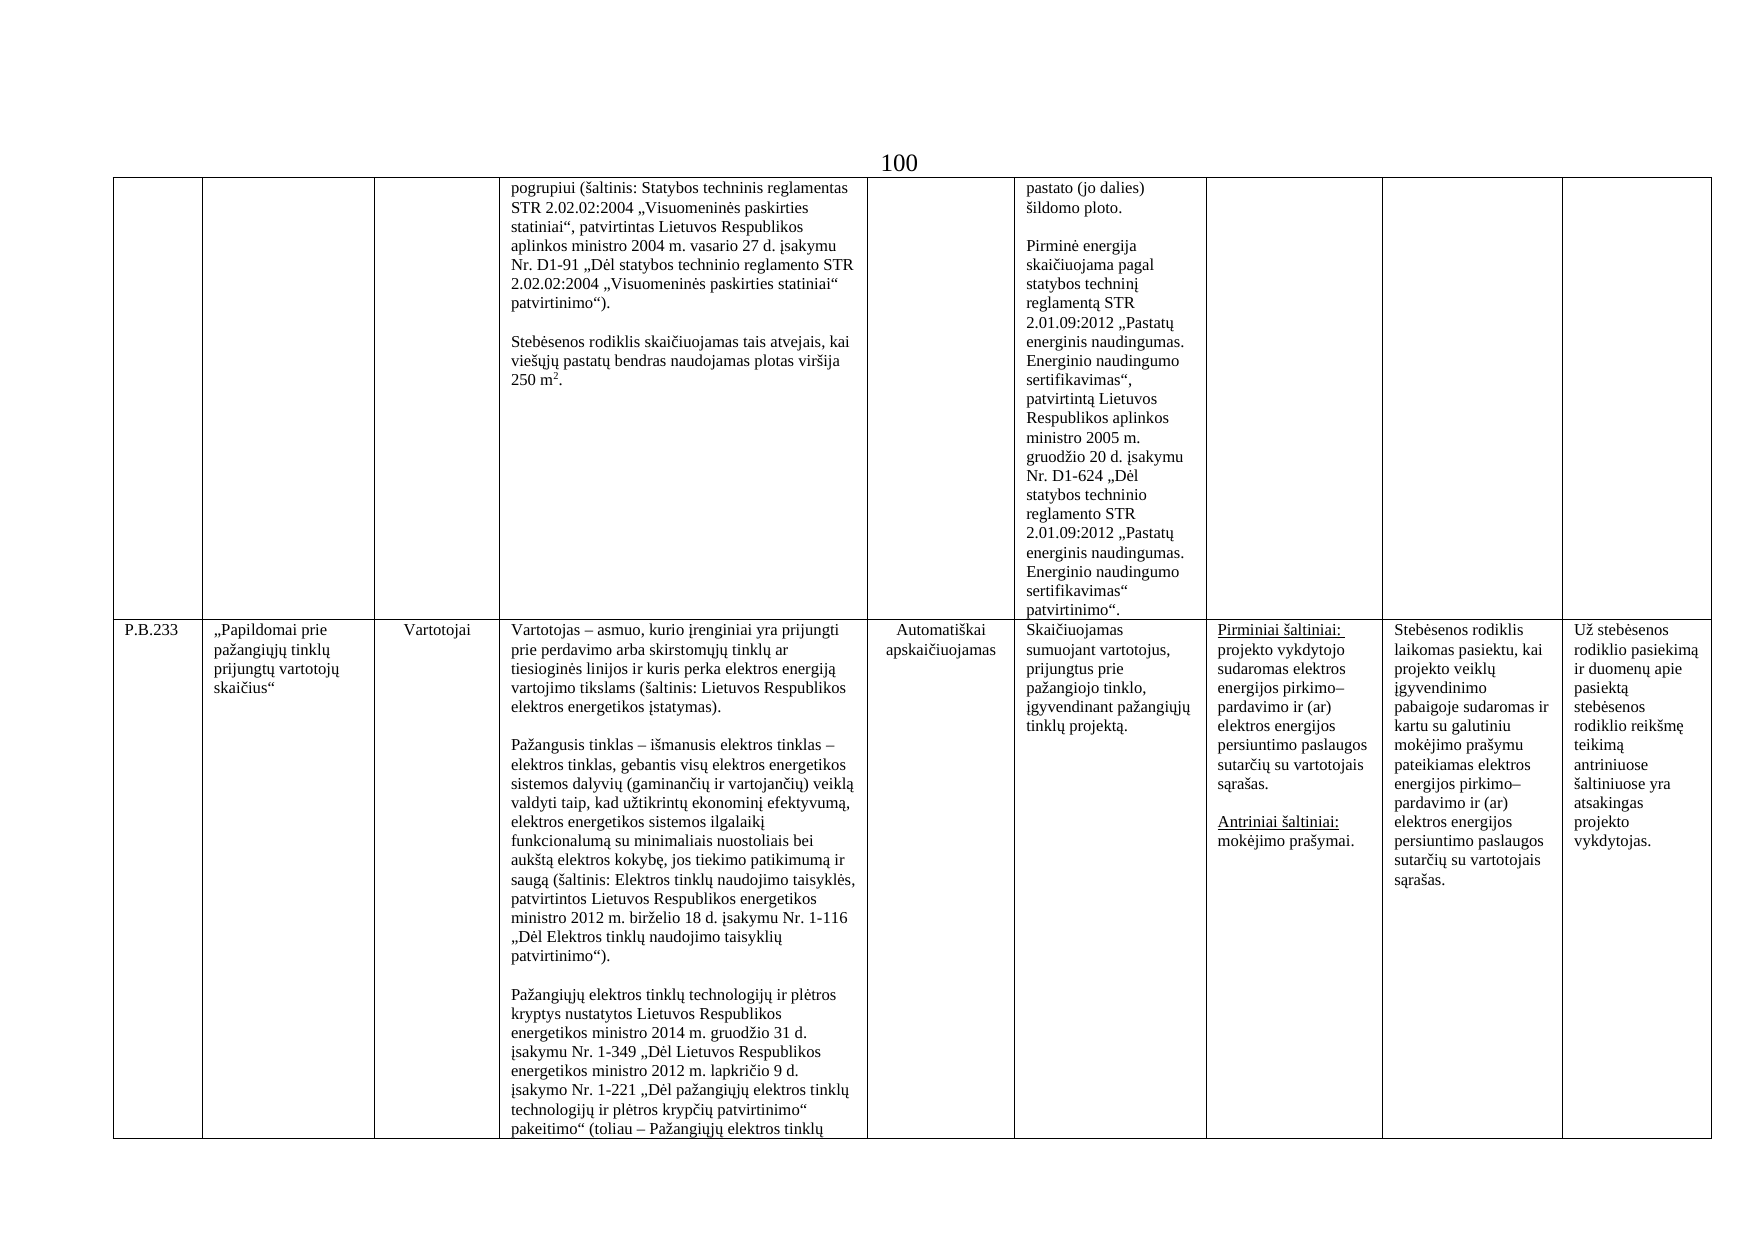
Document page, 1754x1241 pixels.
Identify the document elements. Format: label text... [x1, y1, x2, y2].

table_cell [1207, 178, 1382, 619]
table_cell Vartotojai [375, 620, 499, 1138]
table_cell [1383, 178, 1562, 619]
table_cell Už stebėsenos rodiklio pasiekimą ir duomenų apie pasiektą stebėsenos rodiklio reikšmę teikimą antriniuose šaltiniuose yra atsakingas projekto vykdytojas. [1563, 620, 1711, 1138]
table_cell [375, 178, 499, 619]
table_cell [114, 178, 202, 619]
table_cell [1563, 178, 1711, 619]
table_cell pogrupiui (šaltinis: Statybos techninis reglamentas STR 2.02.02:2004 „Visuomeninės paskirties statiniai“, patvirtintas Lietuvos Respublikos aplinkos ministro 2004 m. vasario 27 d. įsakymu Nr. D1-91 „Dėl statybos techninio reglamento STR 2.02.02:2004 „Visuomeninės paskirties statiniai“ patvirtinimo“). Stebėsenos rodiklis skaičiuojamas tais atvejais, kai viešųjų pastatų bendras naudojamas plotas viršija 250 m2. [500, 178, 867, 619]
table_cell P.B.233 [114, 620, 202, 1138]
table_cell Vartotojas – asmuo, kurio įrenginiai yra prijungti prie perdavimo arba skirstomųjų tinklų ar tiesioginės linijos ir kuris perka elektros energiją vartojimo tikslams (šaltinis: Lietuvos Respublikos elektros energetikos įstatymas). Pažangusis tinklas – išmanusis elektros tinklas – elektros tinklas, gebantis visų elektros energetikos sistemos dalyvių (gaminančių ir vartojančių) veiklą valdyti taip, kad užtikrintų ekonominį efektyvumą, elektros energetikos sistemos ilgalaikį funkcionalumą su minimaliais nuostoliais bei aukštą elektros kokybę, jos tiekimo patikimumą ir saugą (šaltinis: Elektros tinklų naudojimo taisyklės, patvirtintos Lietuvos Respublikos energetikos ministro 2012 m. birželio 18 d. įsakymu Nr. 1-116 „Dėl Elektros tinklų naudojimo taisyklių patvirtinimo“). Pažangiųjų elektros tinklų technologijų ir plėtros kryptys nustatytos Lietuvos Respublikos energetikos ministro 2014 m. gruodžio 31 d. įsakymu Nr. 1-349 „Dėl Lietuvos Respublikos energetikos ministro 2012 m. lapkričio 9 d. įsakymo Nr. 1-221 „Dėl pažangiųjų elektros tinklų technologijų ir plėtros krypčių patvirtinimo“ pakeitimo“ (toliau – Pažangiųjų elektros tinklų [500, 620, 867, 1138]
table_cell Skaičiuojamas sumuojant vartotojus, prijungtus prie pažangiojo tinklo, įgyvendinant pažangiųjų tinklų projektą. [1015, 620, 1206, 1138]
table_cell pastato (jo dalies) šildomo ploto. Pirminė energija skaičiuojama pagal statybos techninį reglamentą STR 2.01.09:2012 „Pastatų energinis naudingumas. Energinio naudingumo sertifikavimas“, patvirtintą Lietuvos Respublikos aplinkos ministro 2005 m. gruodžio 20 d. įsakymu Nr. D1-624 „Dėl statybos techninio reglamento STR 2.01.09:2012 „Pastatų energinis naudingumas. Energinio naudingumo sertifikavimas“ patvirtinimo“. [1015, 178, 1206, 619]
table_cell [868, 178, 1014, 619]
table_cell Automatiškai apskaičiuojamas [868, 620, 1014, 1138]
table_cell [203, 178, 374, 619]
table_cell „Papildomai prie pažangiųjų tinklų prijungtų vartotojų skaičius“ [203, 620, 374, 1138]
table_cell Pirminiai šaltiniai: projekto vykdytojo sudaromas elektros energijos pirkimo–pardavimo ir (ar) elektros energijos persiuntimo paslaugos sutarčių su vartotojais sąrašas. Antriniai šaltiniai: mokėjimo prašymai. [1207, 620, 1382, 1138]
table_cell Stebėsenos rodiklis laikomas pasiektu, kai projekto veiklų įgyvendinimo pabaigoje sudaromas ir kartu su galutiniu mokėjimo prašymu pateikiamas elektros energijos pirkimo–pardavimo ir (ar) elektros energijos persiuntimo paslaugos sutarčių su vartotojais sąrašas. [1383, 620, 1562, 1138]
